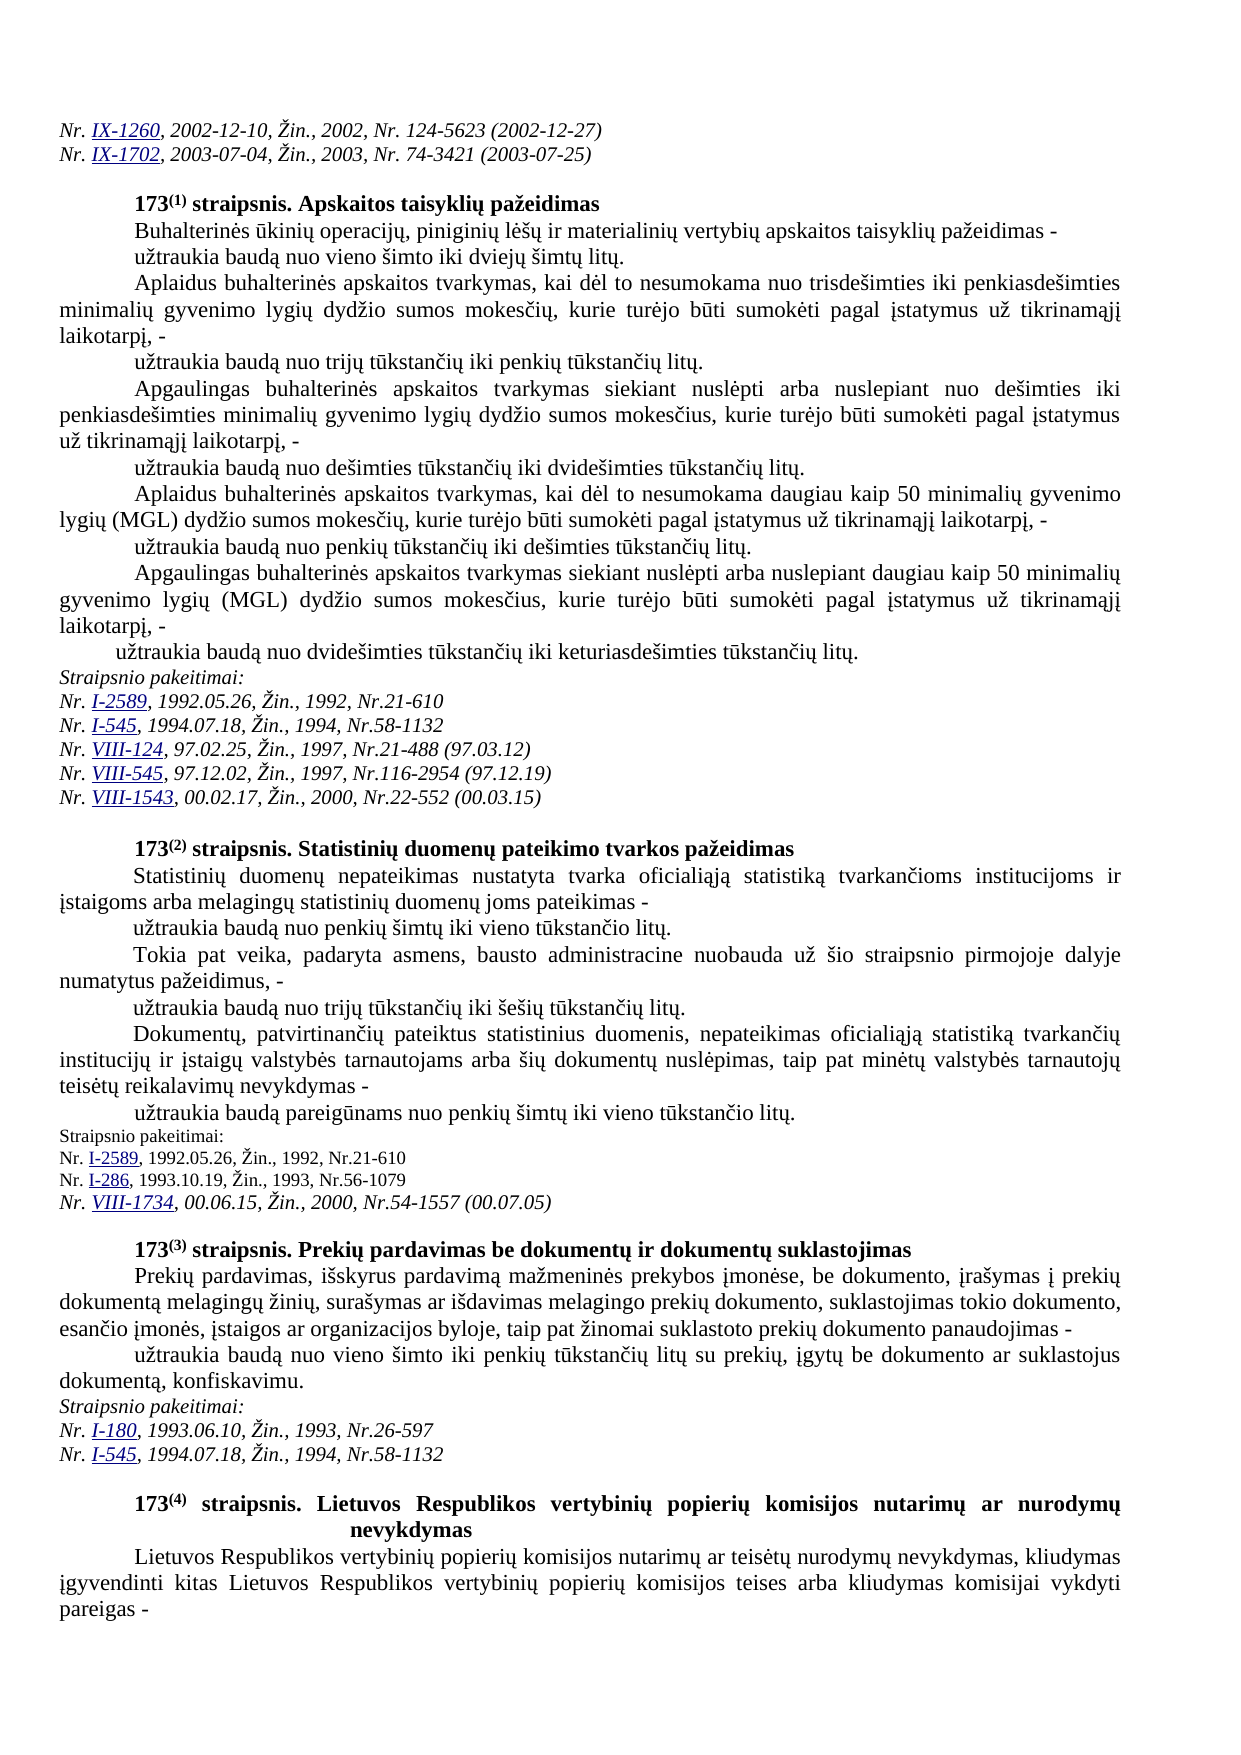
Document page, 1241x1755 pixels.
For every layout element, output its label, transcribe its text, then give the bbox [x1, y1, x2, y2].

text 173(1) straipsnis. Apskaitos taisyklių pažeidimas [59, 190, 1122, 217]
text Nr. I-2589, 1992.05.26, Žin., 1992, Nr.21-610 [59, 1147, 1122, 1168]
text 173(3) straipsnis. Prekių pardavimas be dokumentų ir dokumentų suklastojimas [59, 1236, 1122, 1262]
text Aplaidus buhalterinės apskaitos tvarkymas, kai dėl to nesumokama daugiau kaip 50 minimalių gyvenimo lygių (MGL) dydžio sumos mokesčių, kurie turėjo būti sumokėti pagal įstatymus už tikrinamąjį laikotarpį, - [59, 480, 1122, 533]
text užtraukia baudą nuo vieno šimto iki dviejų šimtų litų. [59, 243, 1122, 269]
text Nr. I-545, 1994.07.18, Žin., 1994, Nr.58-1132 [59, 713, 1122, 737]
text užtraukia baudą nuo trijų tūkstančių iki penkių tūkstančių litų. [59, 348, 1122, 375]
text Dokumentų, patvirtinančių pateiktus statistinius duomenis, nepateikimas oficialiąją statistiką tvarkančių institucijų ir įstaigų valstybės tarnautojams arba šių dokumentų nuslėpimas, taip pat minėtų valstybės tarnautojų teisėtų reikalavimų nevykdymas - [59, 1020, 1122, 1099]
text Nr. IX-1260, 2002-12-10, Žin., 2002, Nr. 124-5623 (2002-12-27) [59, 118, 1122, 142]
text Nr. IX-1702, 2003-07-04, Žin., 2003, Nr. 74-3421 (2003-07-25) [59, 142, 1122, 166]
text Nr. I-180, 1993.06.10, Žin., 1993, Nr.26-597 [59, 1418, 1122, 1442]
text užtraukia baudą nuo vieno šimto iki penkių tūkstančių litų su prekių, įgytų be dokumento ar suklastojus dokumentą, konfiskavimu. [59, 1341, 1122, 1394]
text Prekių pardavimas, išskyrus pardavimą mažmeninės prekybos įmonėse, be dokumento, įrašymas į prekių dokumentą melagingų žinių, surašymas ar išdavimas melagingo prekių dokumento, suklastojimas tokio dokumento, esančio įmonės, įstaigos ar organizacijos byloje, taip pat žinomai suklastoto prekių dokumento panaudojimas - [59, 1262, 1122, 1341]
text Apgaulingas buhalterinės apskaitos tvarkymas siekiant nuslėpti arba nuslepiant daugiau kaip 50 minimalių gyvenimo lygių (MGL) dydžio sumos mokesčius, kurie turėjo būti sumokėti pagal įstatymus už tikrinamąjį laikotarpį, - [59, 559, 1122, 638]
text užtraukia baudą nuo dvidešimties tūkstančių iki keturiasdešimties tūkstančių litų. [59, 638, 1122, 665]
text 173(2) straipsnis. Statistinių duomenų pateikimo tvarkos pažeidimas [134, 835, 1122, 862]
text užtraukia baudą nuo dešimties tūkstančių iki dvidešimties tūkstančių litų. [59, 454, 1122, 480]
text Apgaulingas buhalterinės apskaitos tvarkymas siekiant nuslėpti arba nuslepiant nuo dešimties iki penkiasdešimties minimalių gyvenimo lygių dydžio sumos mokesčius, kurie turėjo būti sumokėti pagal įstatymus už tikrinamąjį laikotarpį, - [59, 375, 1122, 454]
text Aplaidus buhalterinės apskaitos tvarkymas, kai dėl to nesumokama nuo trisdešimties iki penkiasdešimties minimalių gyvenimo lygių dydžio sumos mokesčių, kurie turėjo būti sumokėti pagal įstatymus už tikrinamąjį laikotarpį, - [59, 269, 1122, 348]
text Nr. I-545, 1994.07.18, Žin., 1994, Nr.58-1132 [59, 1442, 1122, 1466]
text Nr. VIII-545, 97.12.02, Žin., 1997, Nr.116-2954 (97.12.19) [59, 761, 1122, 785]
text užtraukia baudą nuo penkių šimtų iki vieno tūkstančio litų. [59, 914, 1122, 941]
text Nr. VIII-1734, 00.06.15, Žin., 2000, Nr.54-1557 (00.07.05) [59, 1190, 1122, 1214]
text Straipsnio pakeitimai: [59, 1394, 1122, 1418]
text Nr. I-2589, 1992.05.26, Žin., 1992, Nr.21-610 [59, 689, 1122, 713]
text Nr. VIII-1543, 00.02.17, Žin., 2000, Nr.22-552 (00.03.15) [59, 785, 1122, 809]
text užtraukia baudą pareigūnams nuo penkių šimtų iki vieno tūkstančio litų. [59, 1099, 1122, 1125]
text Straipsnio pakeitimai: [59, 1125, 1122, 1147]
text Straipsnio pakeitimai: [59, 665, 1122, 689]
text 173(4) straipsnis. Lietuvos Respublikos vertybinių popierių komisijos nutarimų ar nurodymų nevykdymas [134, 1490, 1122, 1543]
text užtraukia baudą nuo penkių tūkstančių iki dešimties tūkstančių litų. [59, 533, 1122, 559]
text Tokia pat veika, padaryta asmens, bausto administracine nuobauda už šio straipsnio pirmojoje dalyje numatytus pažeidimus, - [59, 941, 1122, 993]
text užtraukia baudą nuo trijų tūkstančių iki šešių tūkstančių litų. [59, 993, 1122, 1020]
text Lietuvos Respublikos vertybinių popierių komisijos nutarimų ar teisėtų nurodymų nevykdymas, kliudymas įgyvendinti kitas Lietuvos Respublikos vertybinių popierių komisijos teises arba kliudymas komisijai vykdyti pareigas - [59, 1543, 1122, 1622]
text Statistinių duomenų nepateikimas nustatyta tvarka oficialiąją statistiką tvarkančioms institucijoms ir įstaigoms arba melagingų statistinių duomenų joms pateikimas - [59, 862, 1122, 914]
text Nr. I-286, 1993.10.19, Žin., 1993, Nr.56-1079 [59, 1168, 1122, 1190]
text Buhalterinės ūkinių operacijų, piniginių lėšų ir materialinių vertybių apskaitos taisyklių pažeidimas - [59, 217, 1122, 243]
text Nr. VIII-124, 97.02.25, Žin., 1997, Nr.21-488 (97.03.12) [59, 737, 1122, 761]
